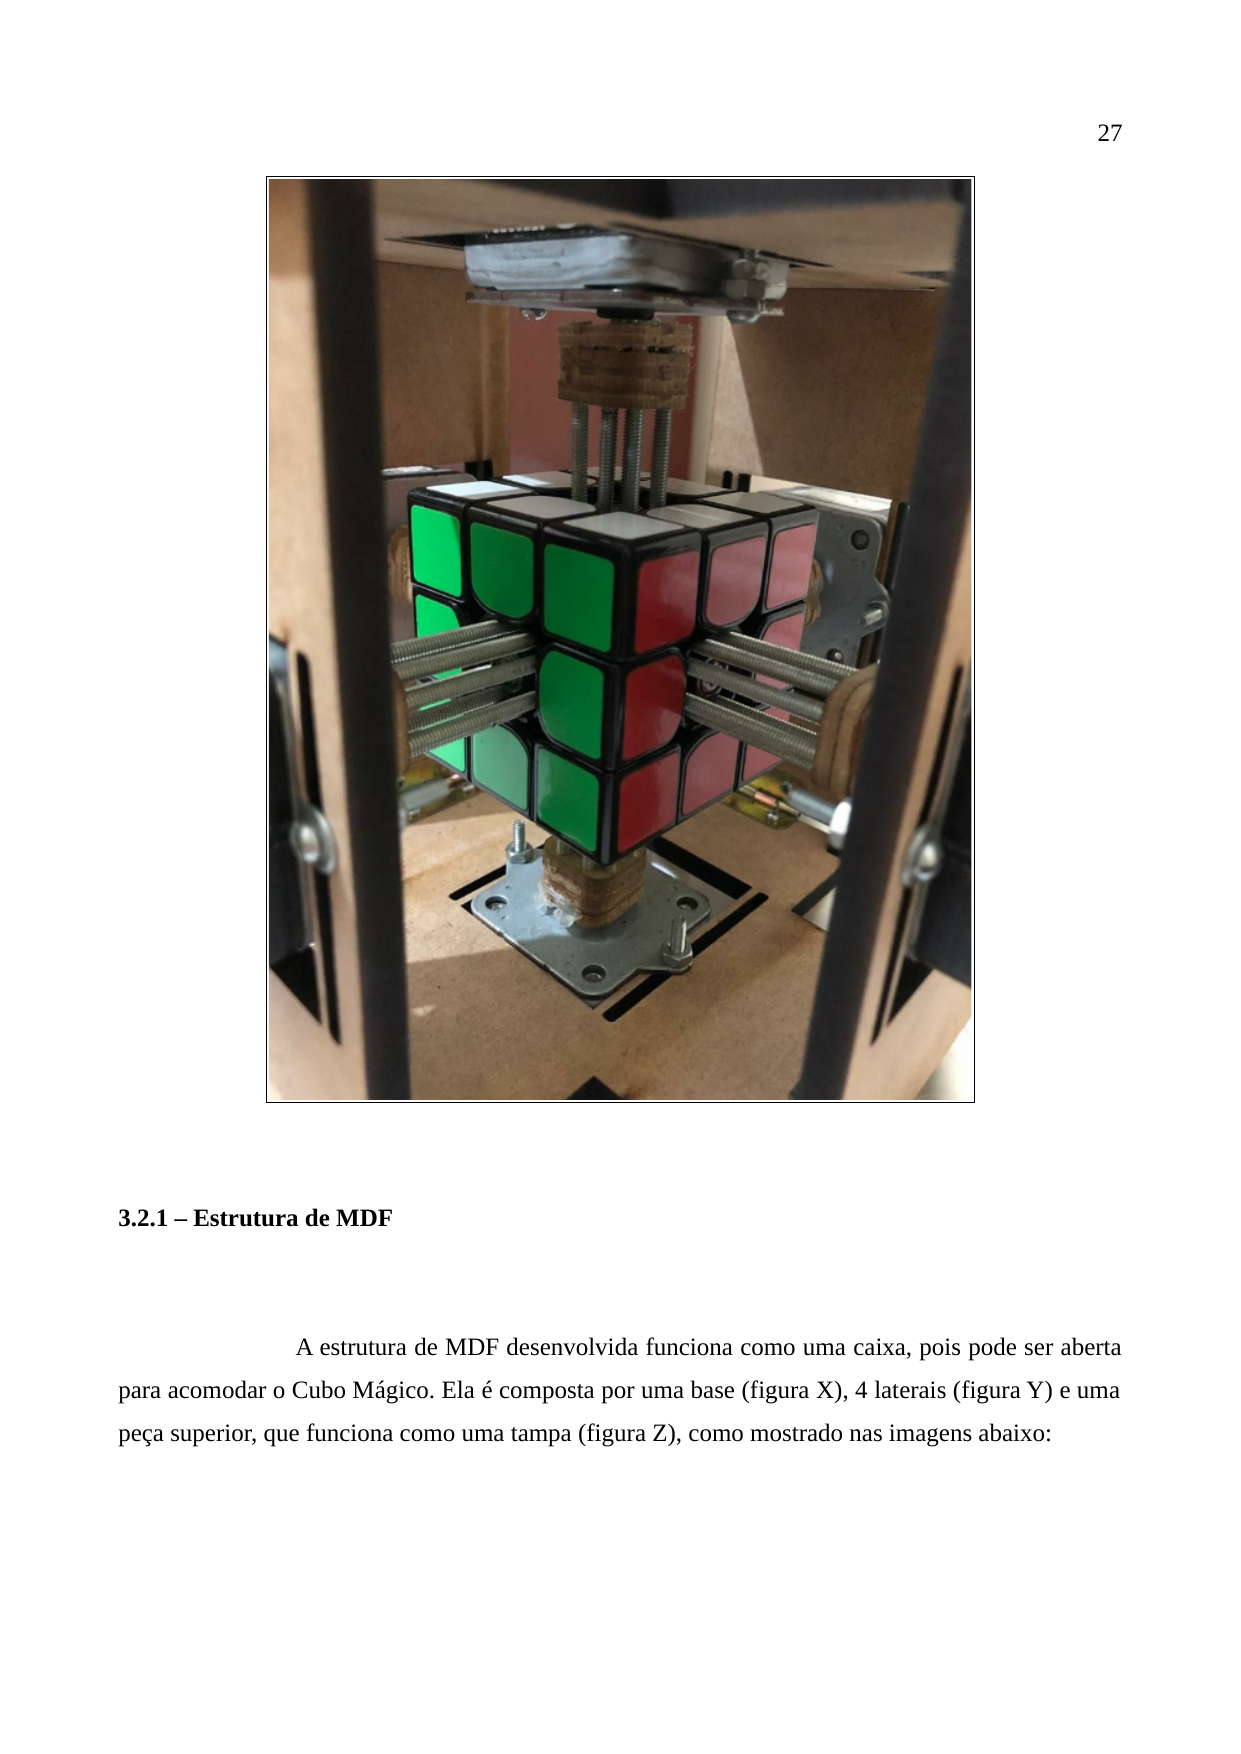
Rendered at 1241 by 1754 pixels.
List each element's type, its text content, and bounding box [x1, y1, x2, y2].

picture [268, 179, 972, 1100]
text A estrutura de MDF desenvolvida funciona como uma caixa, pois pode ser aberta para acomodar o Cubo Mágico. Ela é composta por uma base (figura X), 4 laterais (figura Y) e uma peça superior, que funciona como uma tampa (figura Z), como mostrado nas imagens abaixo: [118, 1332, 1122, 1447]
text 3.2.1 – Estrutura de MDF [118, 1203, 1122, 1232]
